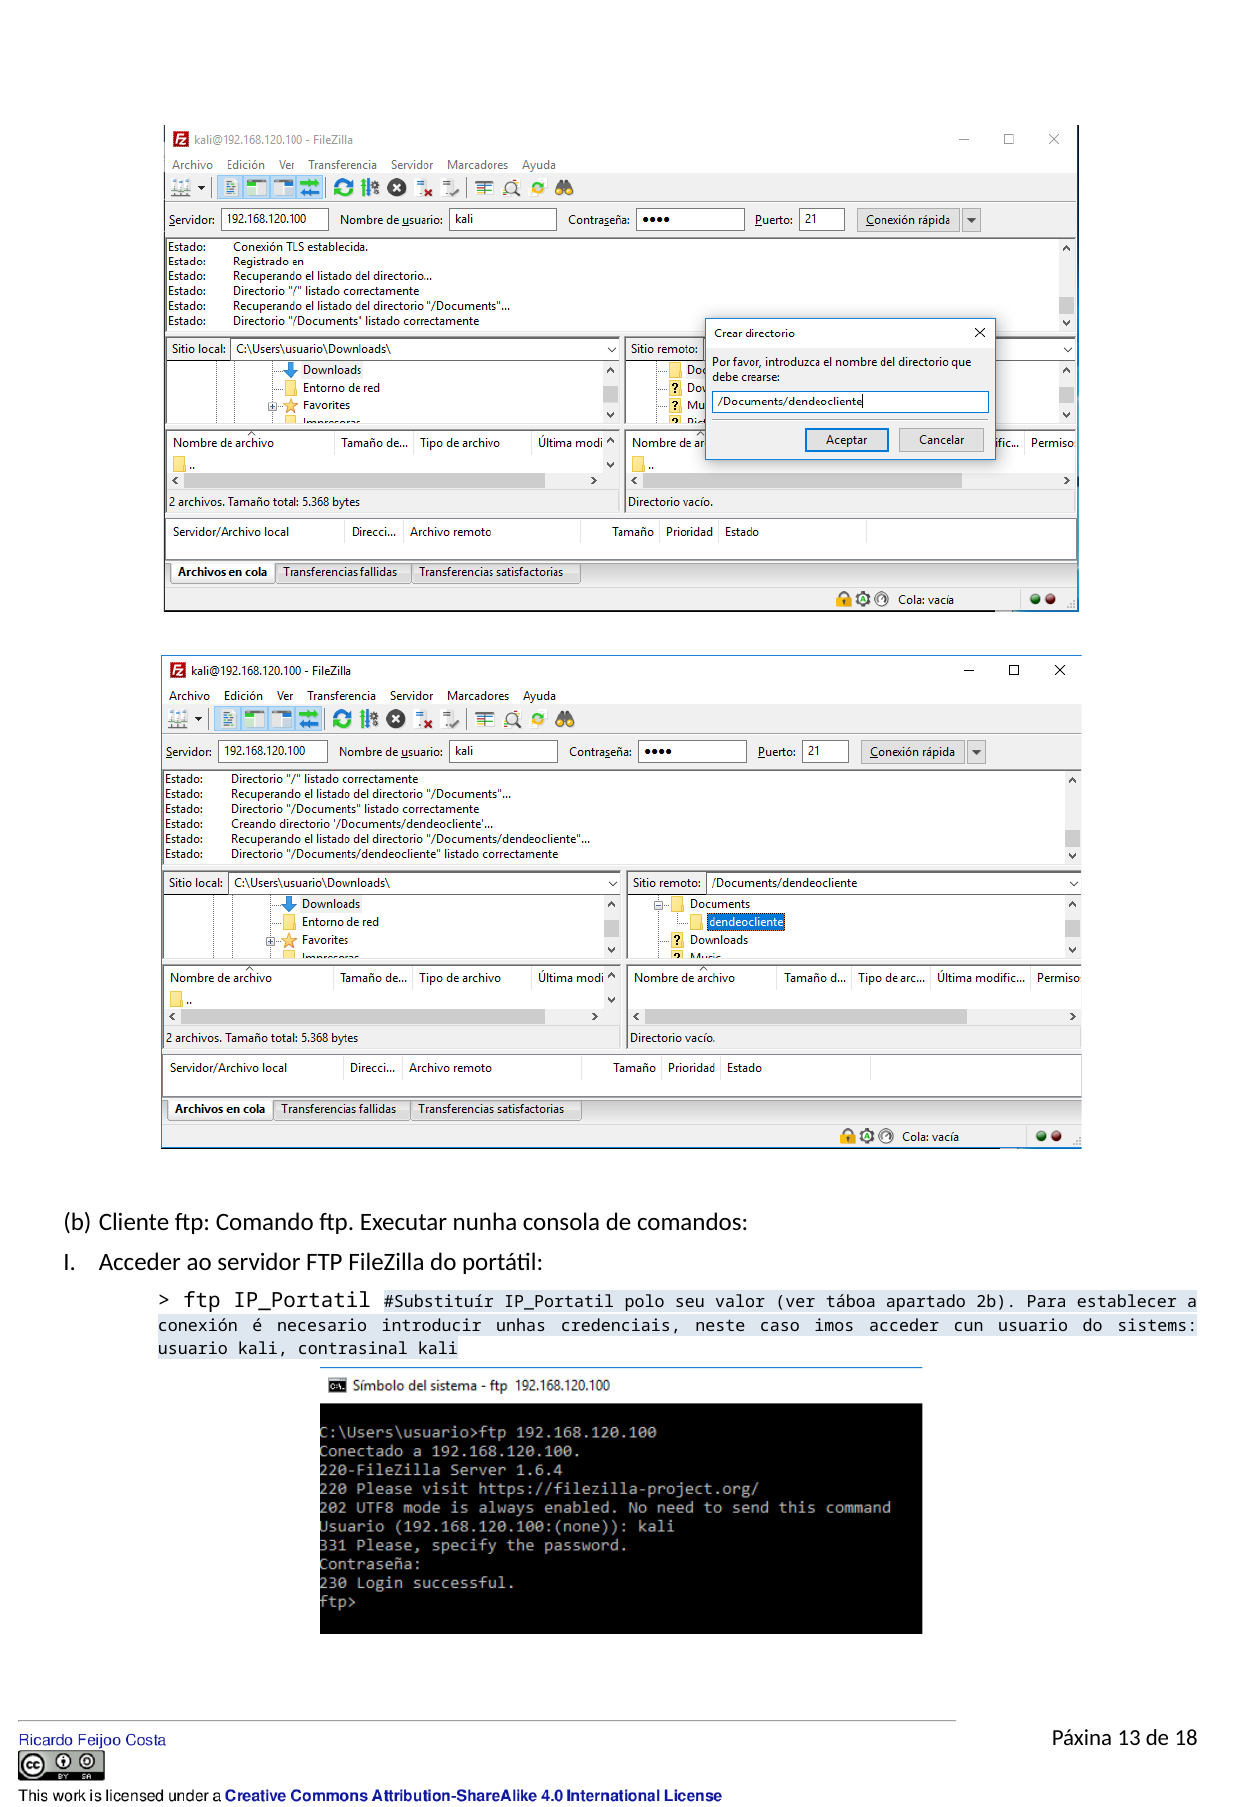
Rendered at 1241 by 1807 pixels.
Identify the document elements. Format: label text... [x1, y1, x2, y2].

list > ftp IP_Portatil #Substituír IP_Portatil polo seu valor (ver táboa apartado 2b). Para establecer a conexión é necesario introducir unhas credenciais, neste caso imos acceder cun usuario do sistems: usuario kali, contrasinal kali [122, 1285, 1197, 1359]
picture [161, 655, 1082, 1149]
picture [163, 125, 1079, 612]
picture [8, 1715, 957, 1806]
list Cliente ftp: Comando ftp. Executar nunha consola de comandos: [63, 1207, 1197, 1237]
picture [320, 1367, 923, 1634]
list Acceder ao servidor FTP FileZilla do portátil: [63, 1246, 1197, 1276]
